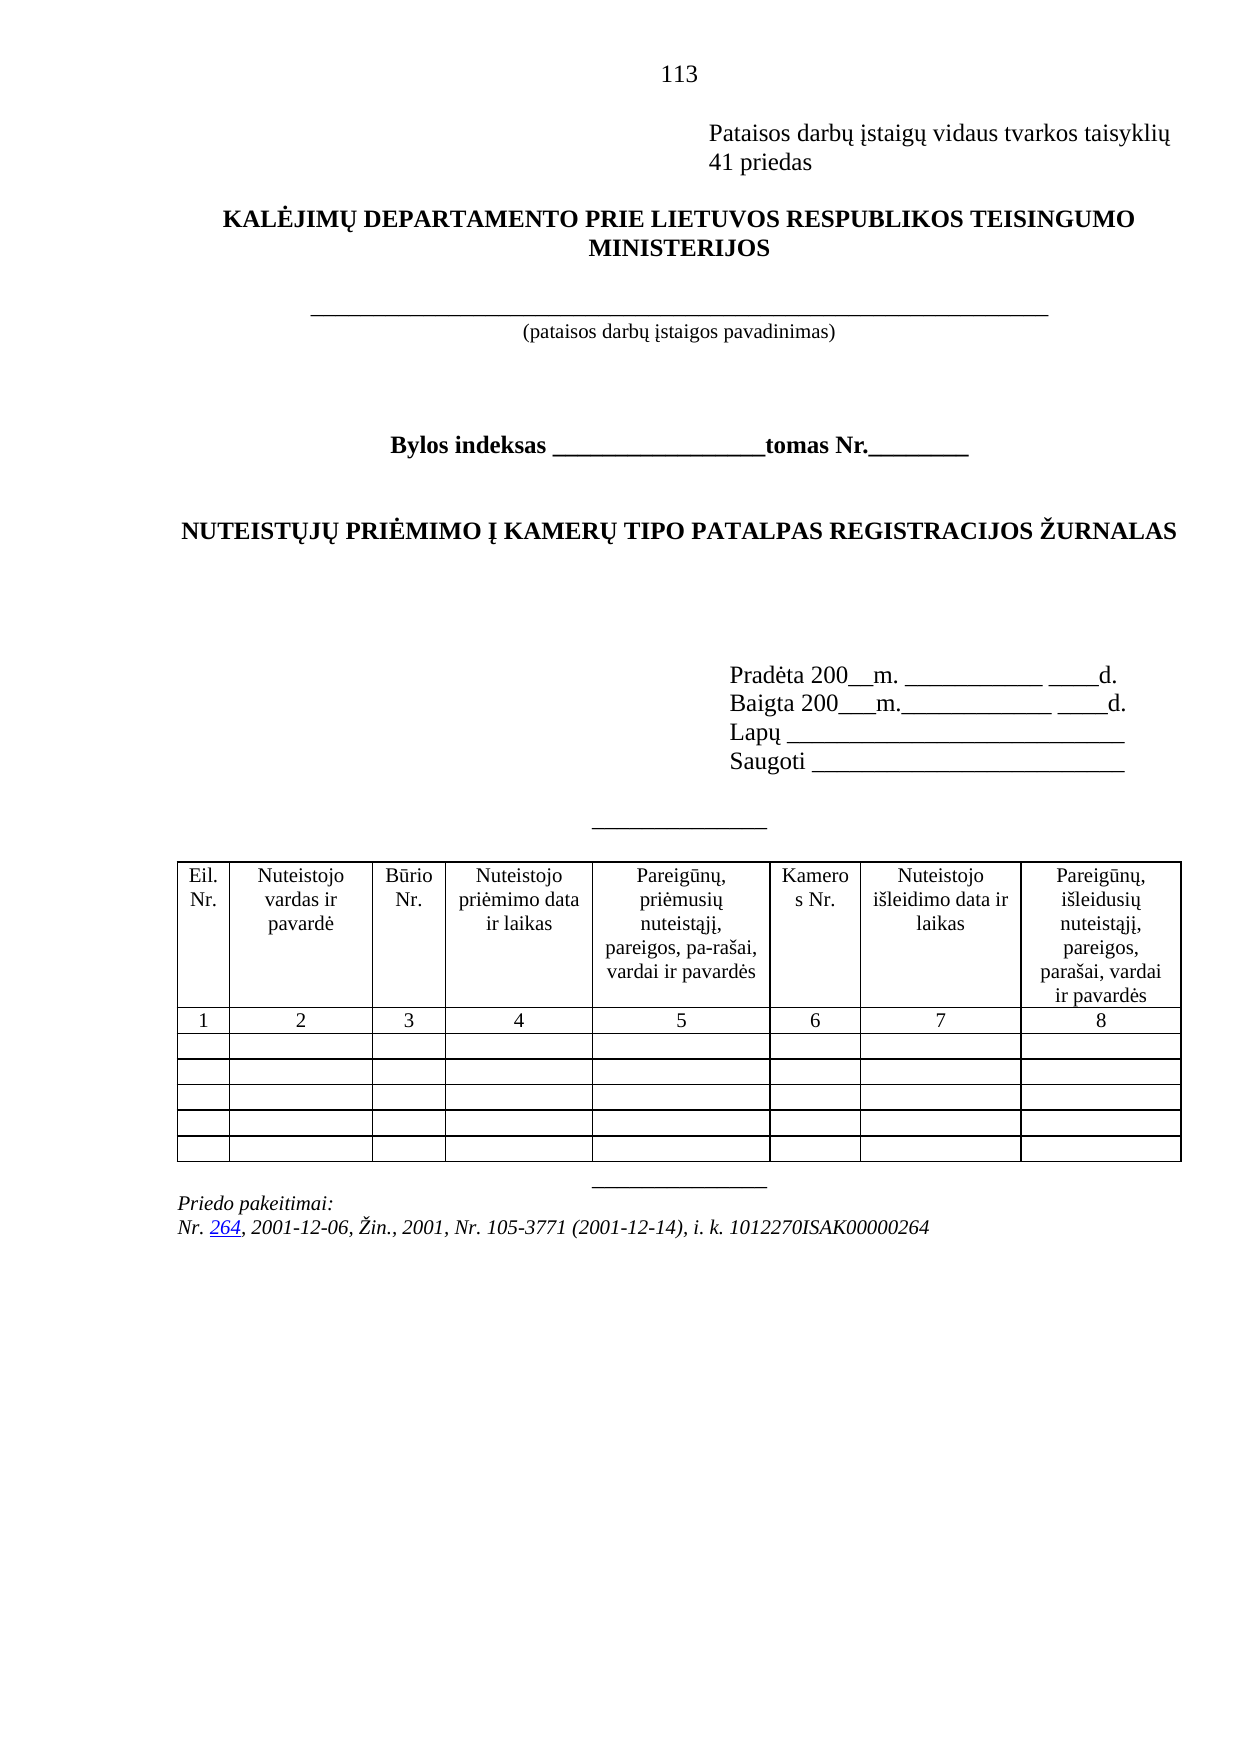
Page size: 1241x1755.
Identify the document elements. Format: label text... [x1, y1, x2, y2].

table_cell [446, 1085, 592, 1109]
table_cell [861, 1137, 1020, 1161]
table_cell 3 [373, 1008, 445, 1032]
table_cell [373, 1034, 445, 1058]
table_cell 8 [1022, 1008, 1180, 1032]
table_cell [771, 1085, 860, 1109]
text ___________________________________________________________ [177, 291, 1181, 319]
table_cell [771, 1034, 860, 1058]
text Pataisos darbų įstaigų vidaus tvarkos taisyklių [709, 118, 1181, 147]
table_cell [446, 1137, 592, 1161]
table_header Pareigūnų, priėmusių nuteistąjį, pareigos, pa-rašai, vardai ir pavardės [593, 863, 769, 1007]
table_cell [771, 1060, 860, 1084]
table_cell 5 [593, 1008, 769, 1032]
table_cell [373, 1085, 445, 1109]
table_cell [593, 1085, 769, 1109]
table_cell [771, 1137, 860, 1161]
table_header Nuteistojo priėmimo data ir laikas [446, 863, 592, 1007]
table_header Kameros Nr. [771, 863, 860, 1007]
table_header Nuteistojo vardas ir pavardė [230, 863, 372, 1007]
table_cell [861, 1034, 1020, 1058]
table_cell [230, 1111, 372, 1135]
table_cell [593, 1137, 769, 1161]
table_cell [771, 1111, 860, 1135]
text 41 priedas [177, 147, 1181, 176]
table_cell [230, 1137, 372, 1161]
table_cell 6 [771, 1008, 860, 1032]
table_cell [1022, 1085, 1180, 1109]
text Saugoti _________________________ [177, 746, 1181, 775]
text Nr. 264, 2001-12-06, Žin., 2001, Nr. 105-3771 (2001-12-14), i. k. 1012270ISAK00000264 [177, 1215, 1181, 1239]
table_cell 1 [178, 1008, 229, 1032]
text Bylos indeksas _________________tomas Nr.________ [177, 430, 1181, 458]
text Baigta 200___m.____________ ____d. [177, 688, 1181, 717]
table_cell [178, 1085, 229, 1109]
table_cell [230, 1085, 372, 1109]
table_cell [1022, 1111, 1180, 1135]
table_cell [1022, 1060, 1180, 1084]
table_cell [593, 1111, 769, 1135]
table_cell [446, 1111, 592, 1135]
table_cell [178, 1060, 229, 1084]
table_cell [373, 1060, 445, 1084]
table_cell [861, 1111, 1020, 1135]
text Lapų ___________________________ [177, 717, 1181, 746]
table_cell 2 [230, 1008, 372, 1032]
table_header Pareigūnų, išleidusių nuteistąjį, pareigos, parašai, vardai ir pavardės [1022, 863, 1180, 1007]
text (pataisos darbų įstaigos pavadinimas) [177, 319, 1181, 343]
table_cell [446, 1060, 592, 1084]
table_cell [373, 1137, 445, 1161]
table_header Nuteistojo išleidimo data ir laikas [861, 863, 1020, 1007]
table_cell [446, 1034, 592, 1058]
table_cell [178, 1111, 229, 1135]
table_cell 4 [446, 1008, 592, 1032]
table_cell [861, 1085, 1020, 1109]
table_cell [593, 1060, 769, 1084]
text Pradėta 200__m. ___________ ____d. [177, 660, 1181, 688]
table_header Eil. Nr. [178, 863, 229, 1007]
text Priedo pakeitimai: [177, 1191, 1181, 1215]
table_cell [178, 1034, 229, 1058]
table_cell [230, 1034, 372, 1058]
table_cell 7 [861, 1008, 1020, 1032]
table_cell [230, 1060, 372, 1084]
table_cell [1022, 1137, 1180, 1161]
text NUTEISTŲJŲ PRIĖMIMO Į KAMERŲ TIPO PATALPAS REGISTRACIJOS ŽURNALAS [177, 516, 1181, 545]
table_cell [593, 1034, 769, 1058]
table_cell [178, 1137, 229, 1161]
table_header Būrio Nr. [373, 863, 445, 1007]
text ______________ [177, 1162, 1181, 1191]
table_cell [373, 1111, 445, 1135]
text KALĖJIMŲ DEPARTAMENTO PRIE LIETUVOS RESPUBLIKOS TEISINGUMO MINISTERIJOS [177, 204, 1181, 262]
table_cell [861, 1060, 1020, 1084]
table_cell [1022, 1034, 1180, 1058]
text ______________ [177, 803, 1181, 832]
